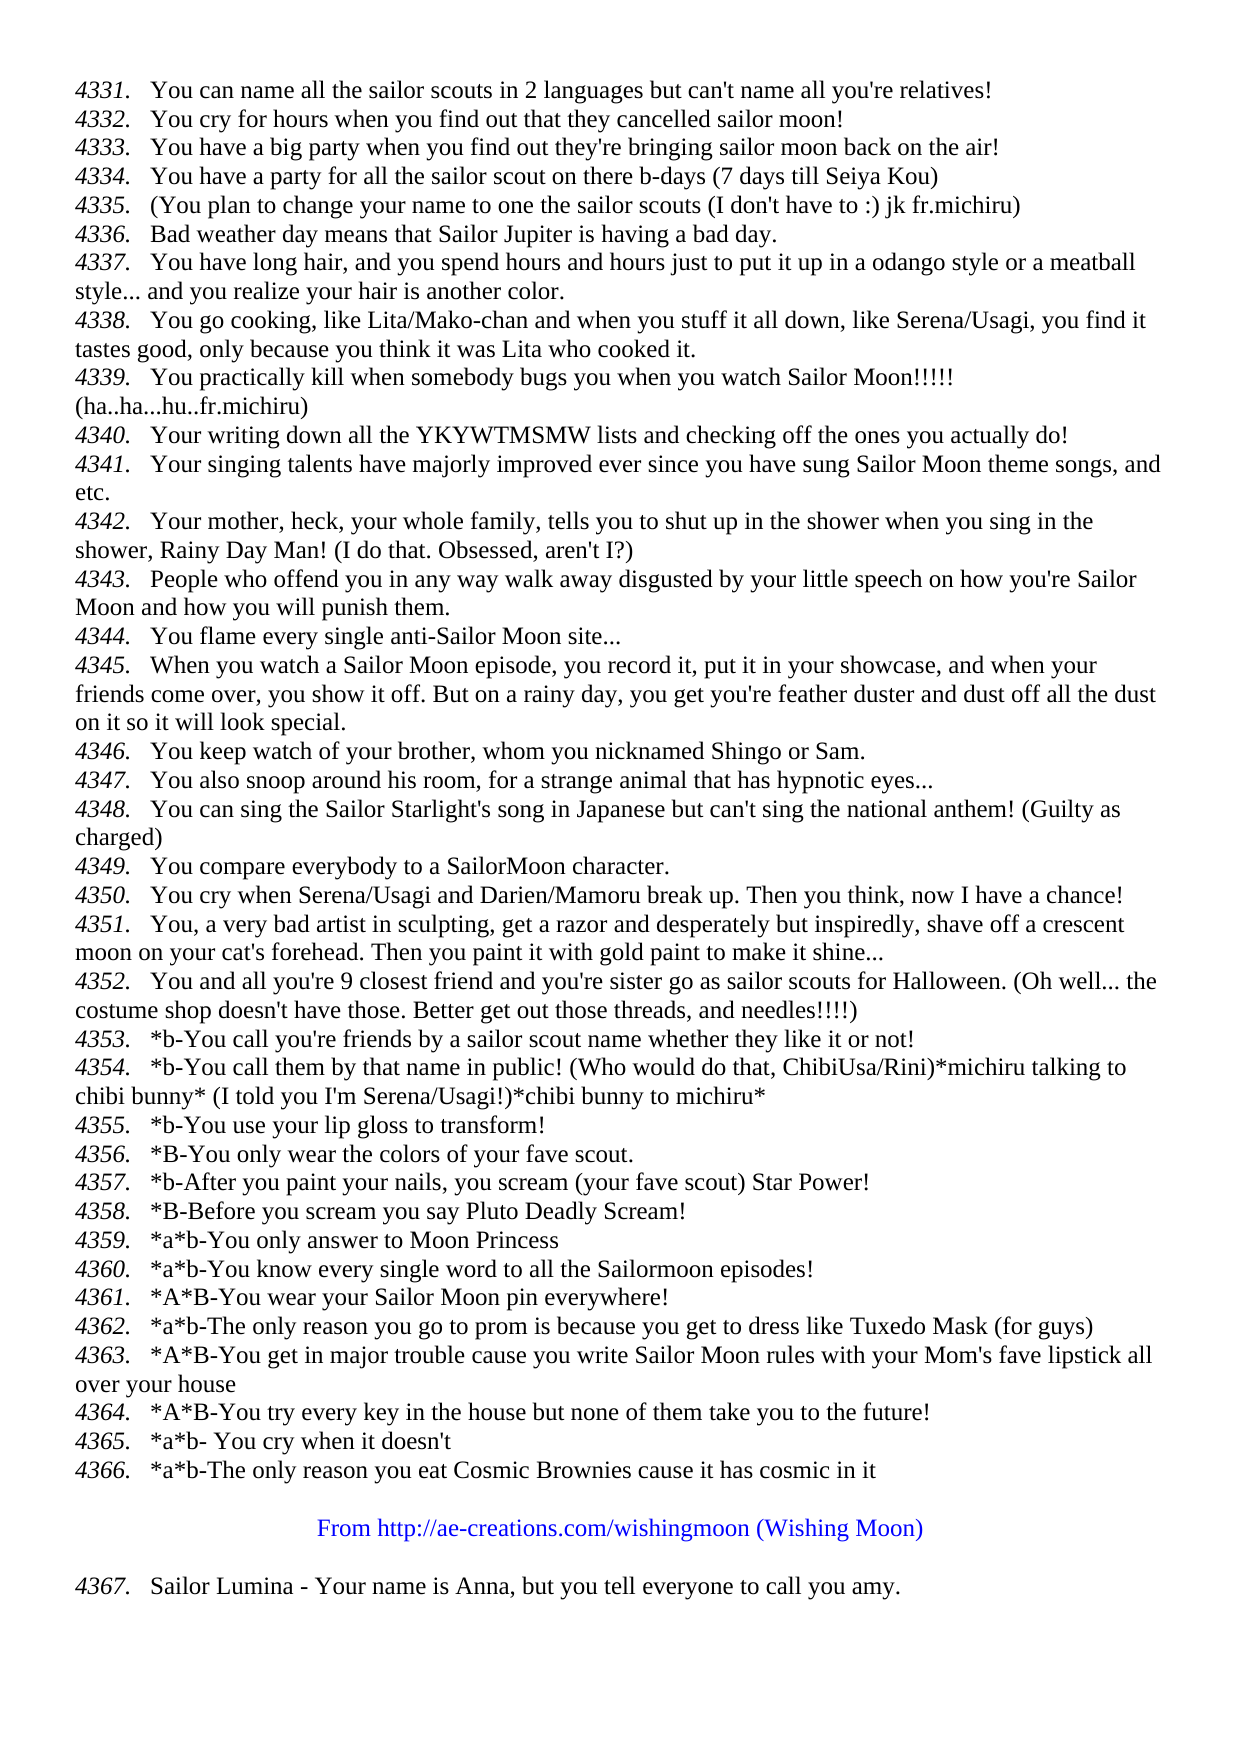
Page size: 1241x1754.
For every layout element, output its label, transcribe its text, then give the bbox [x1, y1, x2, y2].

list You compare everybody to a SailorMoon character. [75, 851, 1165, 880]
list *b-After you paint your nails, you scream (your fave scout) Star Power! [75, 1167, 1165, 1196]
list You can sing the Sailor Starlight's song in Japanese but can't sing the national anthem! (Guilty as charged) [75, 794, 1165, 851]
list People who offend you in any way walk away disgusted by your little speech on how you're Sailor Moon and how you will punish them. [75, 564, 1165, 621]
list You flame every single anti-Sailor Moon site... [75, 621, 1165, 650]
list You go cooking, like Lita/Mako-chan and when you stuff it all down, like Serena/Usagi, you find it tastes good, only because you think it was Lita who cooked it. [75, 305, 1165, 362]
list You and all you're 9 closest friend and you're sister go as sailor scouts for Halloween. (Oh well... the costume shop doesn't have those. Better get out those threads, and needles!!!!) [75, 966, 1165, 1024]
list You also snoop around his room, for a strange animal that has hypnotic eyes... [75, 765, 1165, 794]
list You can name all the sailor scouts in 2 languages but can't name all you're relatives! [75, 75, 1165, 104]
list You, a very bad artist in sculpting, get a razor and desperately but inspiredly, shave off a crescent moon on your cat's forehead. Then you paint it with gold paint to make it shine... [75, 909, 1165, 966]
list Bad weather day means that Sailor Jupiter is having a bad day. [75, 219, 1165, 247]
list *B-Before you scream you say Pluto Deadly Scream! [75, 1196, 1165, 1225]
list *a*b-You know every single word to all the Sailormoon episodes! [75, 1254, 1165, 1282]
list *b-You use your lip gloss to transform! [75, 1110, 1165, 1139]
list You have a big party when you find out they're bringing sailor moon back on the air! [75, 132, 1165, 161]
list *A*B-You get in major trouble cause you write Sailor Moon rules with your Mom's fave lipstick all over your house [75, 1340, 1165, 1397]
list You have a party for all the sailor scout on there b-days (7 days till Seiya Kou) [75, 161, 1165, 190]
list Sailor Lumina - Your name is Anna, but you tell everyone to call you amy. [75, 1571, 1165, 1599]
list *b-You call you're friends by a sailor scout name whether they like it or not! [75, 1024, 1165, 1052]
list You cry for hours when you find out that they cancelled sailor moon! [75, 104, 1165, 132]
list *B-You only wear the colors of your fave scout. [75, 1139, 1165, 1167]
list *A*B-You try every key in the house but none of them take you to the future! [75, 1397, 1165, 1426]
list Your mother, heck, your whole family, tells you to shut up in the shower when you sing in the shower, Rainy Day Man! (I do that. Obsessed, aren't I?) [75, 506, 1165, 564]
list You practically kill when somebody bugs you when you watch Sailor Moon!!!!! (ha..ha...hu..fr.michiru) [75, 362, 1165, 420]
list (You plan to change your name to one the sailor scouts (I don't have to :) jk fr.michiru) [75, 190, 1165, 219]
list *A*B-You wear your Sailor Moon pin everywhere! [75, 1282, 1165, 1311]
list *b-You call them by that name in public! (Who would do that, ChibiUsa/Rini)*michiru talking to chibi bunny* (I told you I'm Serena/Usagi!)*chibi bunny to michiru* [75, 1052, 1165, 1110]
list You keep watch of your brother, whom you nicknamed Shingo or Sam. [75, 736, 1165, 765]
list *a*b-The only reason you go to prom is because you get to dress like Tuxedo Mask (for guys) [75, 1311, 1165, 1340]
list You have long hair, and you spend hours and hours just to put it up in a odango style or a meatball style... and you realize your hair is another color. [75, 247, 1165, 305]
list Your singing talents have majorly improved ever since you have sung Sailor Moon theme songs, and etc. [75, 449, 1165, 506]
list When you watch a Sailor Moon episode, you record it, put it in your showcase, and when your friends come over, you show it off. But on a rainy day, you get you're feather duster and dust off all the dust on it so it will look special. [75, 650, 1165, 736]
text From http://ae-creations.com/wishingmoon (Wishing Moon) [75, 1513, 1165, 1542]
list *a*b-The only reason you eat Cosmic Brownies cause it has cosmic in it [75, 1455, 1165, 1484]
list *a*b- You cry when it doesn't [75, 1426, 1165, 1455]
list *a*b-You only answer to Moon Princess [75, 1225, 1165, 1254]
list Your writing down all the YKYWTMSMW lists and checking off the ones you actually do! [75, 420, 1165, 449]
list You cry when Serena/Usagi and Darien/Mamoru break up. Then you think, now I have a chance! [75, 880, 1165, 909]
